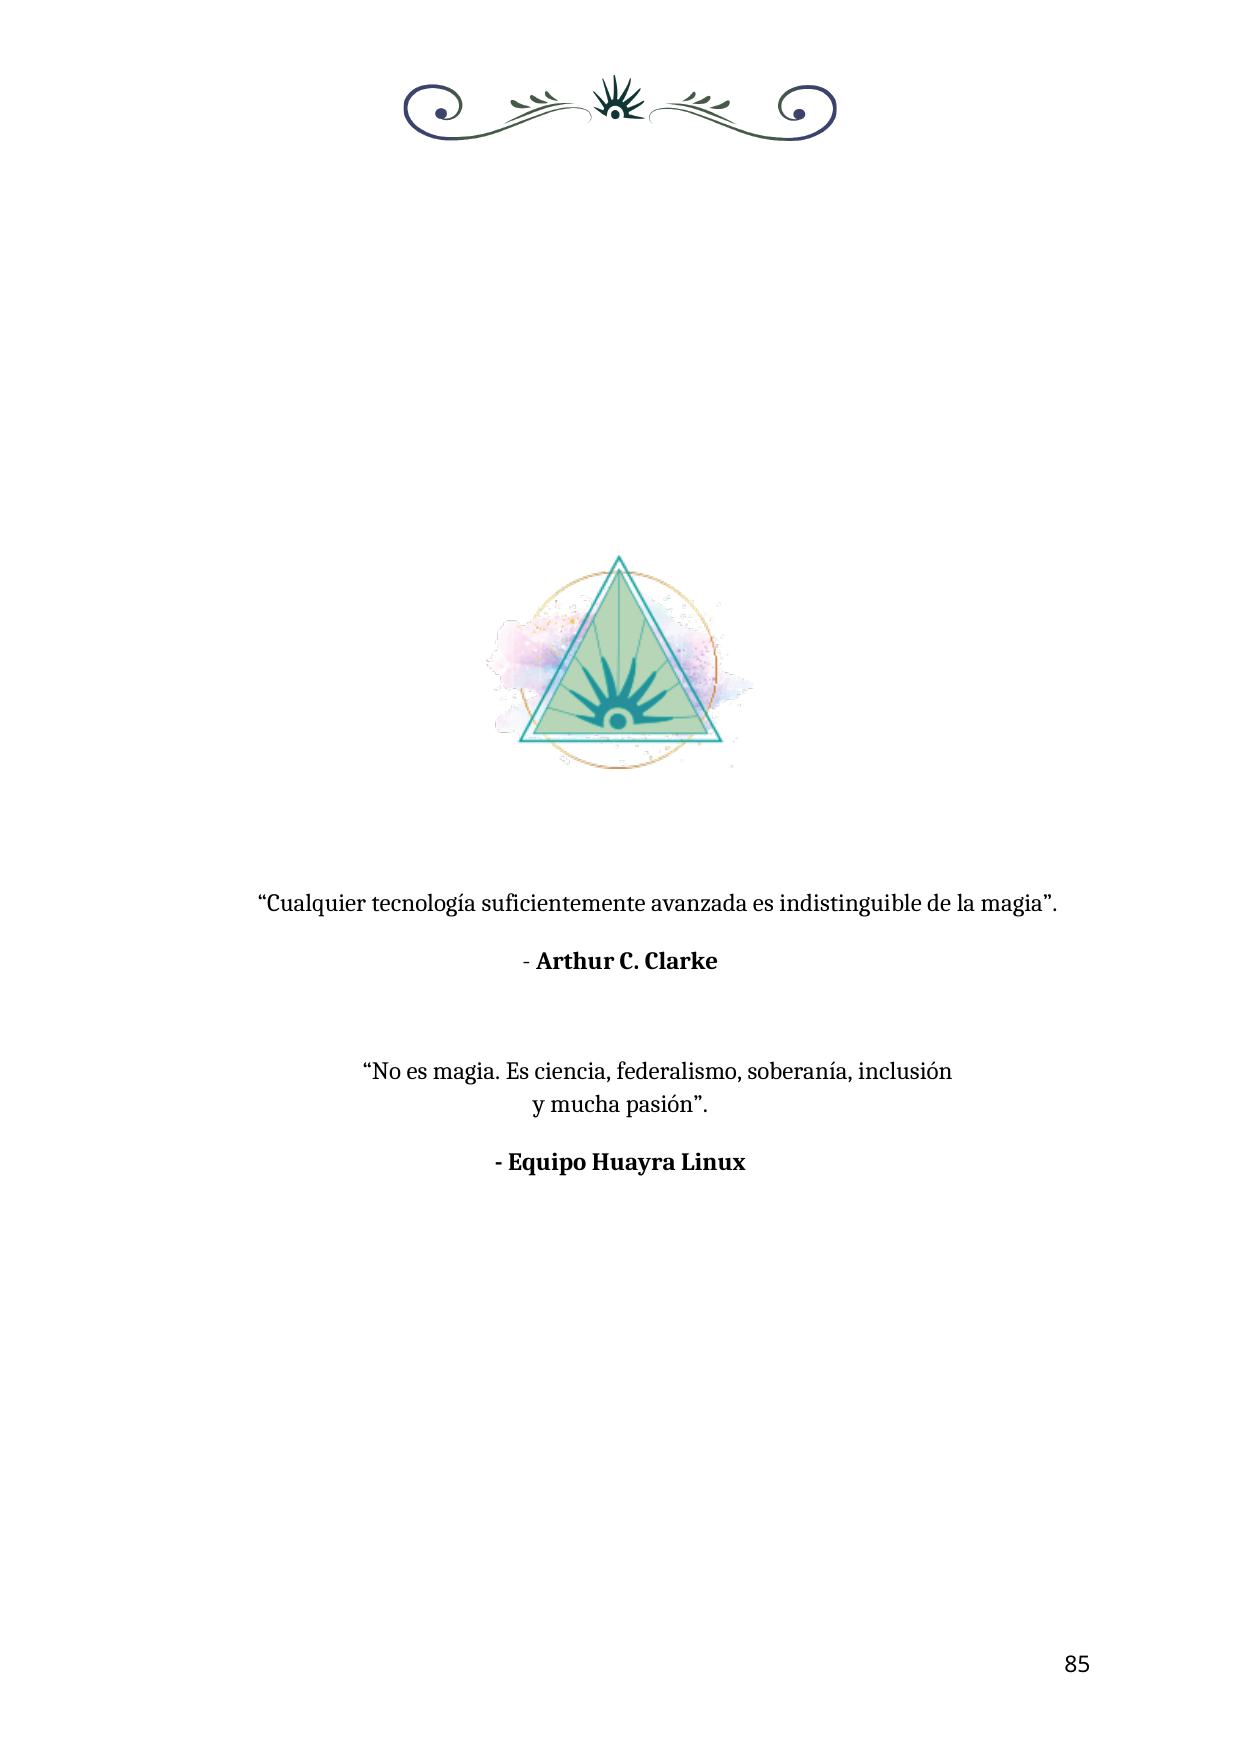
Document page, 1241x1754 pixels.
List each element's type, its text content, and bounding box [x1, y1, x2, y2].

picture [403, 75, 837, 141]
text “No es magia. Es ciencia, federalismo, soberanía, inclusión y mucha pasión”. [150, 1057, 1090, 1119]
text “Cualquier tecnología suficientemente avanzada es indistinguible de la magia”. [150, 889, 1090, 918]
text - Equipo Huayra Linux [150, 1148, 1090, 1177]
text - Arthur C. Clarke [150, 947, 1090, 976]
picture [485, 555, 755, 769]
